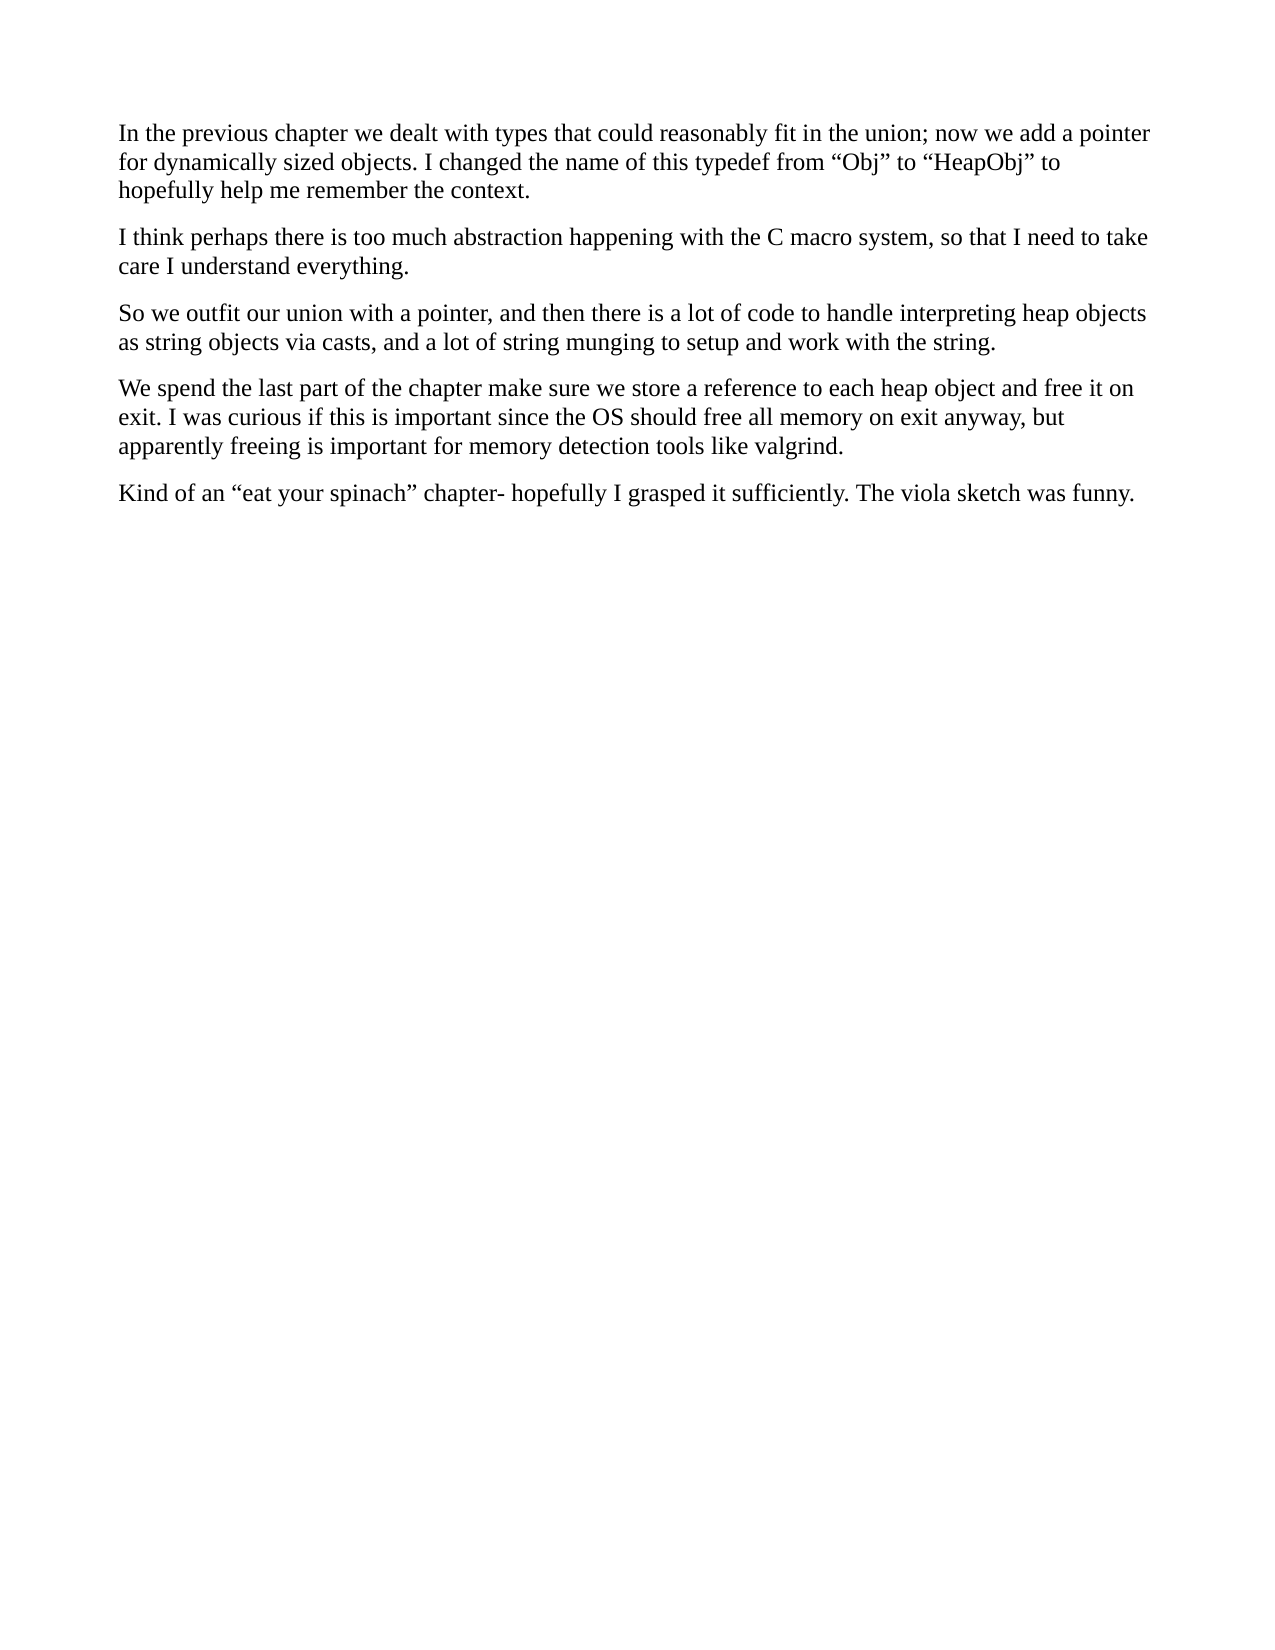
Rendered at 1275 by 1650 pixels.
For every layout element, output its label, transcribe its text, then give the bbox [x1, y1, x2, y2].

text In the previous chapter we dealt with types that could reasonably fit in the union; now we add a pointer for dynamically sized objects. I changed the name of this typedef from “Obj” to “HeapObj” to hopefully help me remember the context. [118, 118, 1157, 204]
text I think perhaps there is too much abstraction happening with the C macro system, so that I need to take care I understand everything. [118, 222, 1157, 280]
text We spend the last part of the chapter make sure we store a reference to each heap object and free it on exit. I was curious if this is important since the OS should free all memory on exit anyway, but apparently freeing is important for memory detection tools like valgrind. [118, 373, 1157, 460]
text Kind of an “eat your spinach” chapter- hopefully I grasped it sufficiently. The viola sketch was funny. [118, 478, 1157, 506]
text So we outfit our union with a pointer, and then there is a lot of code to handle interpreting heap objects as string objects via casts, and a lot of string munging to setup and work with the string. [118, 298, 1157, 355]
